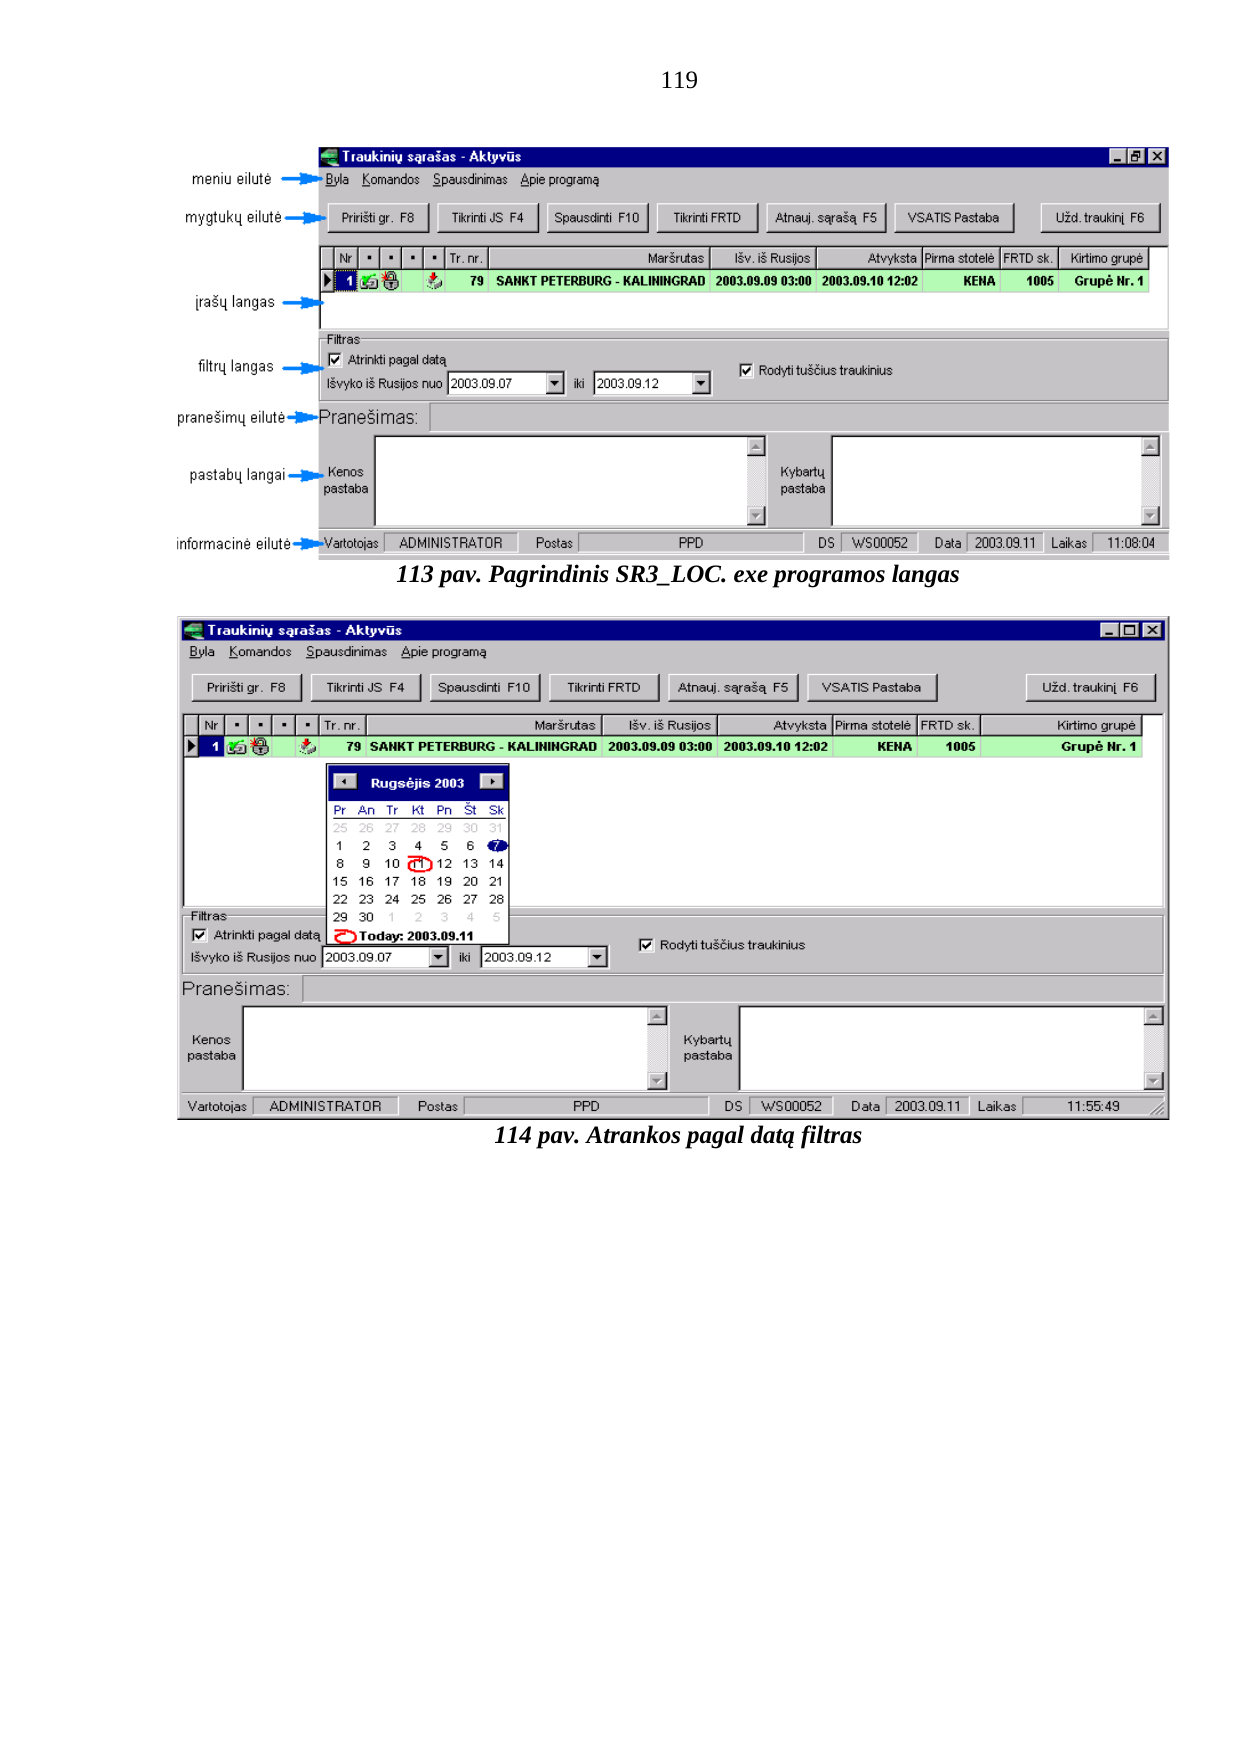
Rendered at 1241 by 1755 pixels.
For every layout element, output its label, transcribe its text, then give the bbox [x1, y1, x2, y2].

text 113 pav. Pagrindinis SR3_LOC. exe programos langas [177, 559, 1181, 588]
text 114 pav. Atrankos pagal datą filtras [177, 1120, 1181, 1149]
